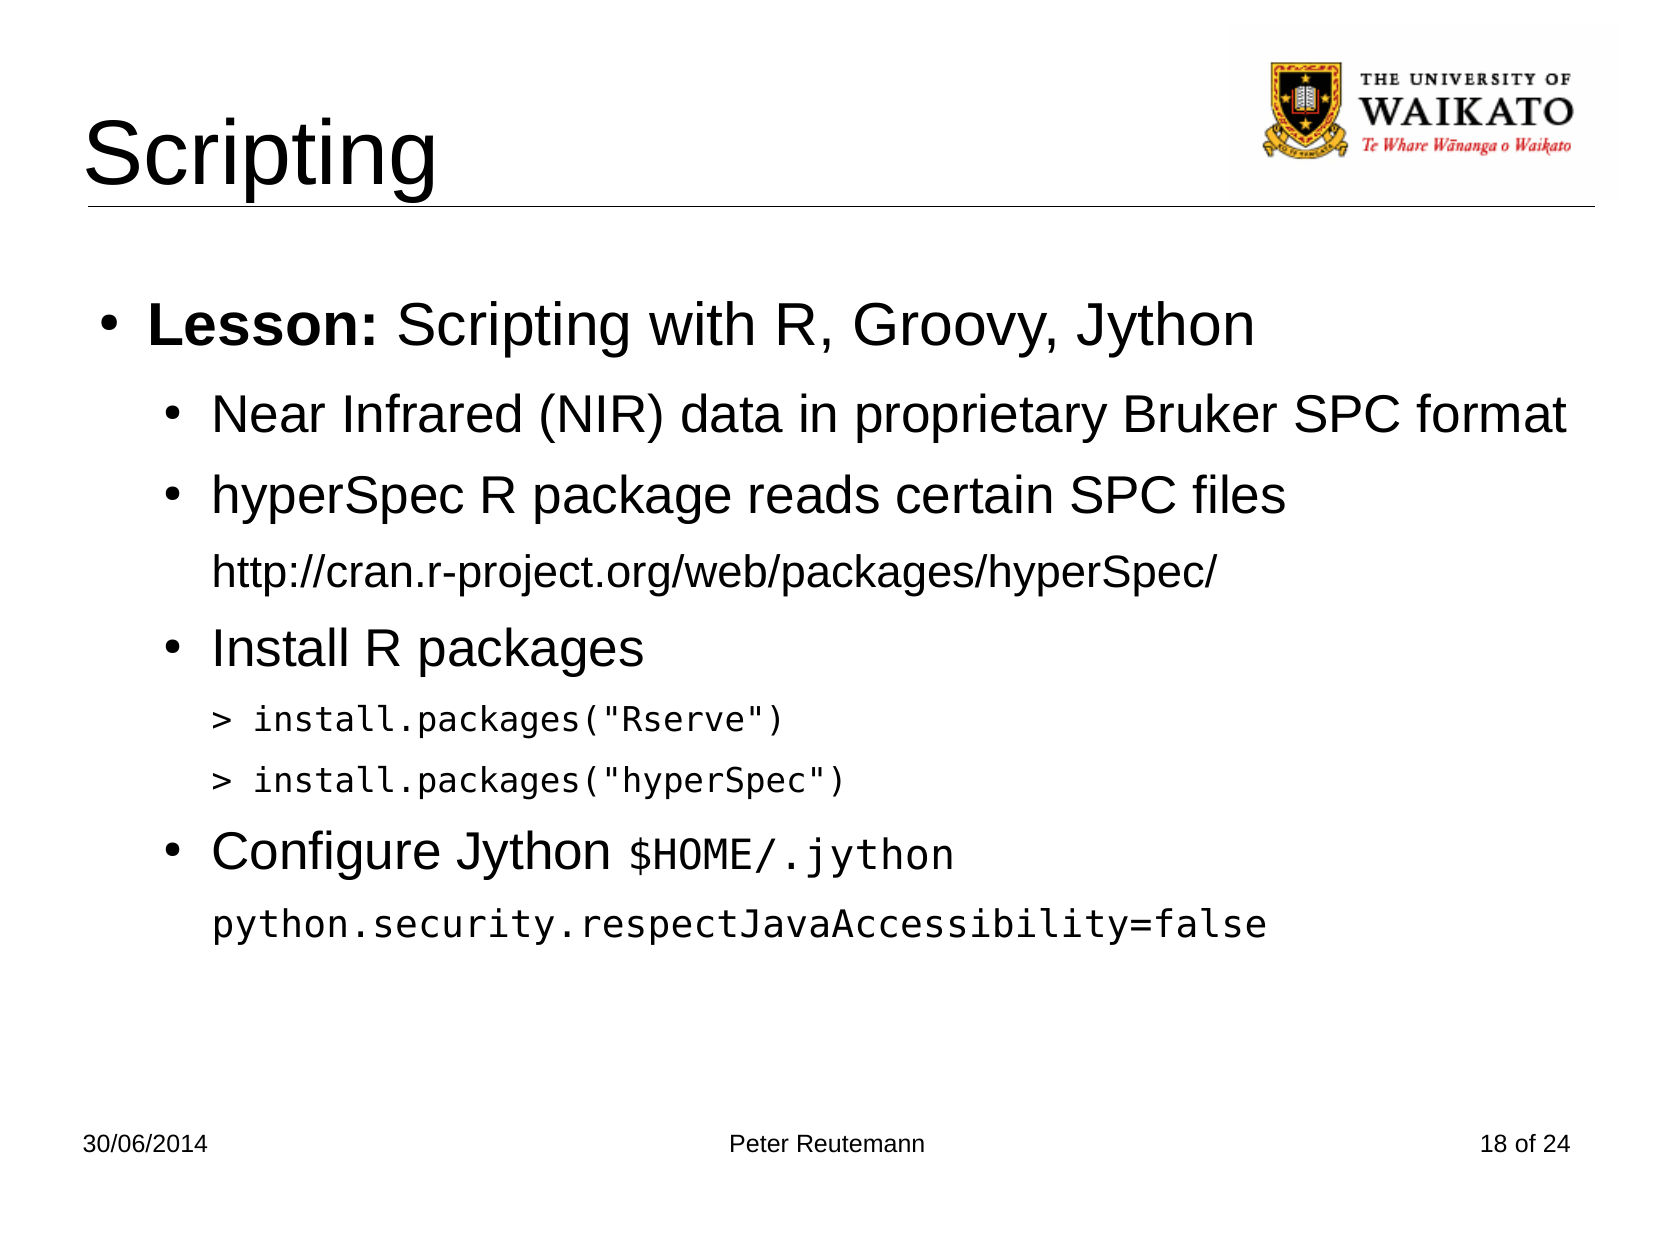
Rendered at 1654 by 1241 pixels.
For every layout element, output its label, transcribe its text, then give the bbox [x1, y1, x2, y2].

title Scripting [82, 49, 1571, 257]
picture [1228, 24, 1619, 201]
list Lesson: Scripting with R, Groovy, Jython Near Infrared (NIR) data in proprietary Bruker SPC format hyperSpec R package reads certain SPC files http://cran.r-project.org/web/packages/hyperSpec/ Install R packages > install.packages("Rserve") > install.packages("hyperSpec") Configure Jython $HOME/.jython python.security.respectJavaAccessibility=false [82, 290, 1571, 1010]
